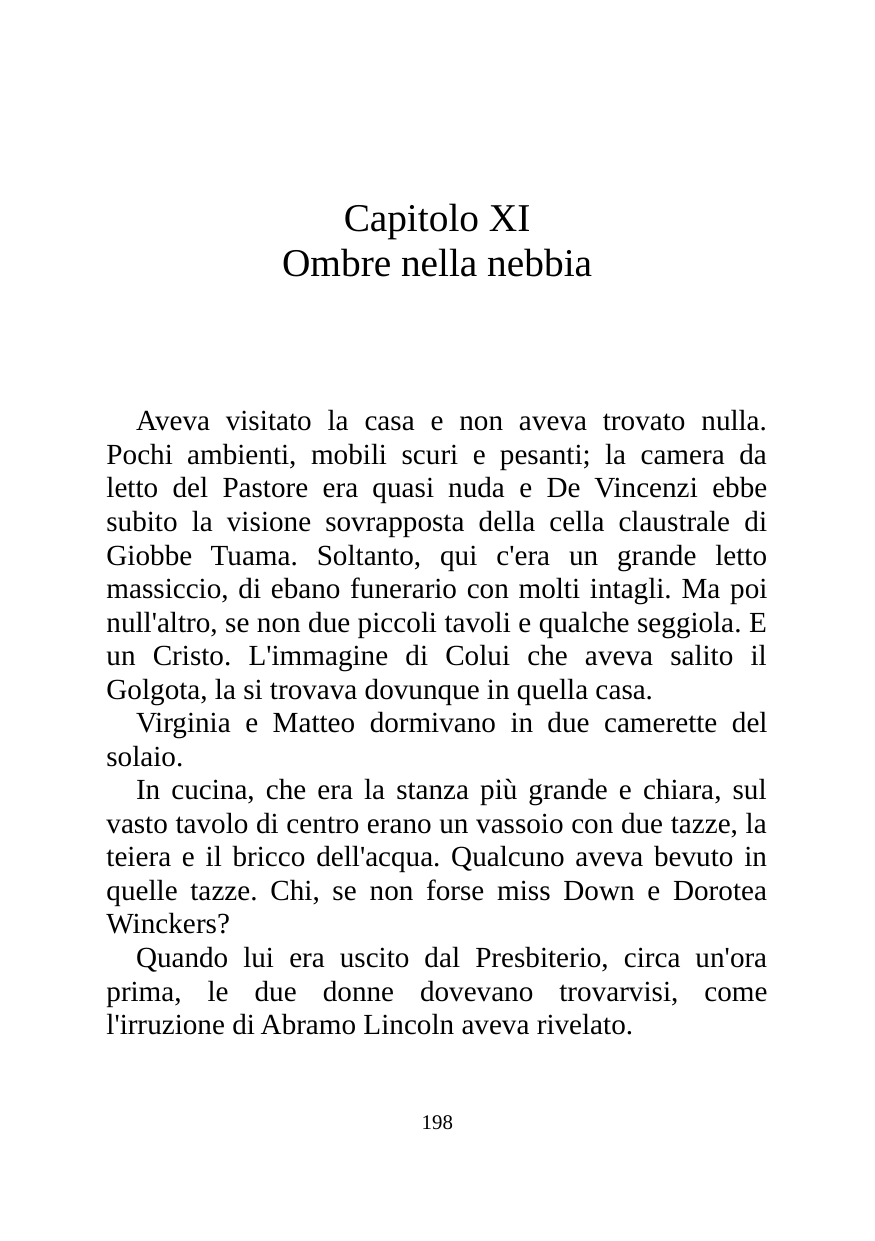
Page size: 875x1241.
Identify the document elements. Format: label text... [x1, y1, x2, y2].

subtitle Capitolo XI Ombre nella nebbia [106, 195, 768, 285]
text Aveva visitato la casa e non aveva trovato nulla. Pochi ambienti, mobili scuri e pesanti; la camera da letto del Pastore era quasi nuda e De Vincenzi ebbe subito la visione sovrapposta della cella claustrale di Giobbe Tuama. Soltanto, qui c'era un grande letto massiccio, di ebano funerario con molti intagli. Ma poi null'altro, se non due piccoli tavoli e qualche seggiola. E un Cristo. L'immagine di Colui che aveva salito il Golgota, la si trovava dovunque in quella casa. [106, 403, 768, 705]
text In cucina, che era la stanza più grande e chiara, sul vasto tavolo di centro erano un vassoio con due tazze, la teiera e il bricco dell'acqua. Qualcuno aveva bevuto in quelle tazze. Chi, se non forse miss Down e Dorotea Winckers? [106, 772, 768, 940]
text Quando lui era uscito dal Presbiterio, circa un'ora prima, le due donne dovevano trovarvisi, come l'irruzione di Abramo Lincoln aveva rivelato. [106, 940, 768, 1041]
text Virginia e Matteo dormivano in due camerette del solaio. [106, 705, 768, 772]
